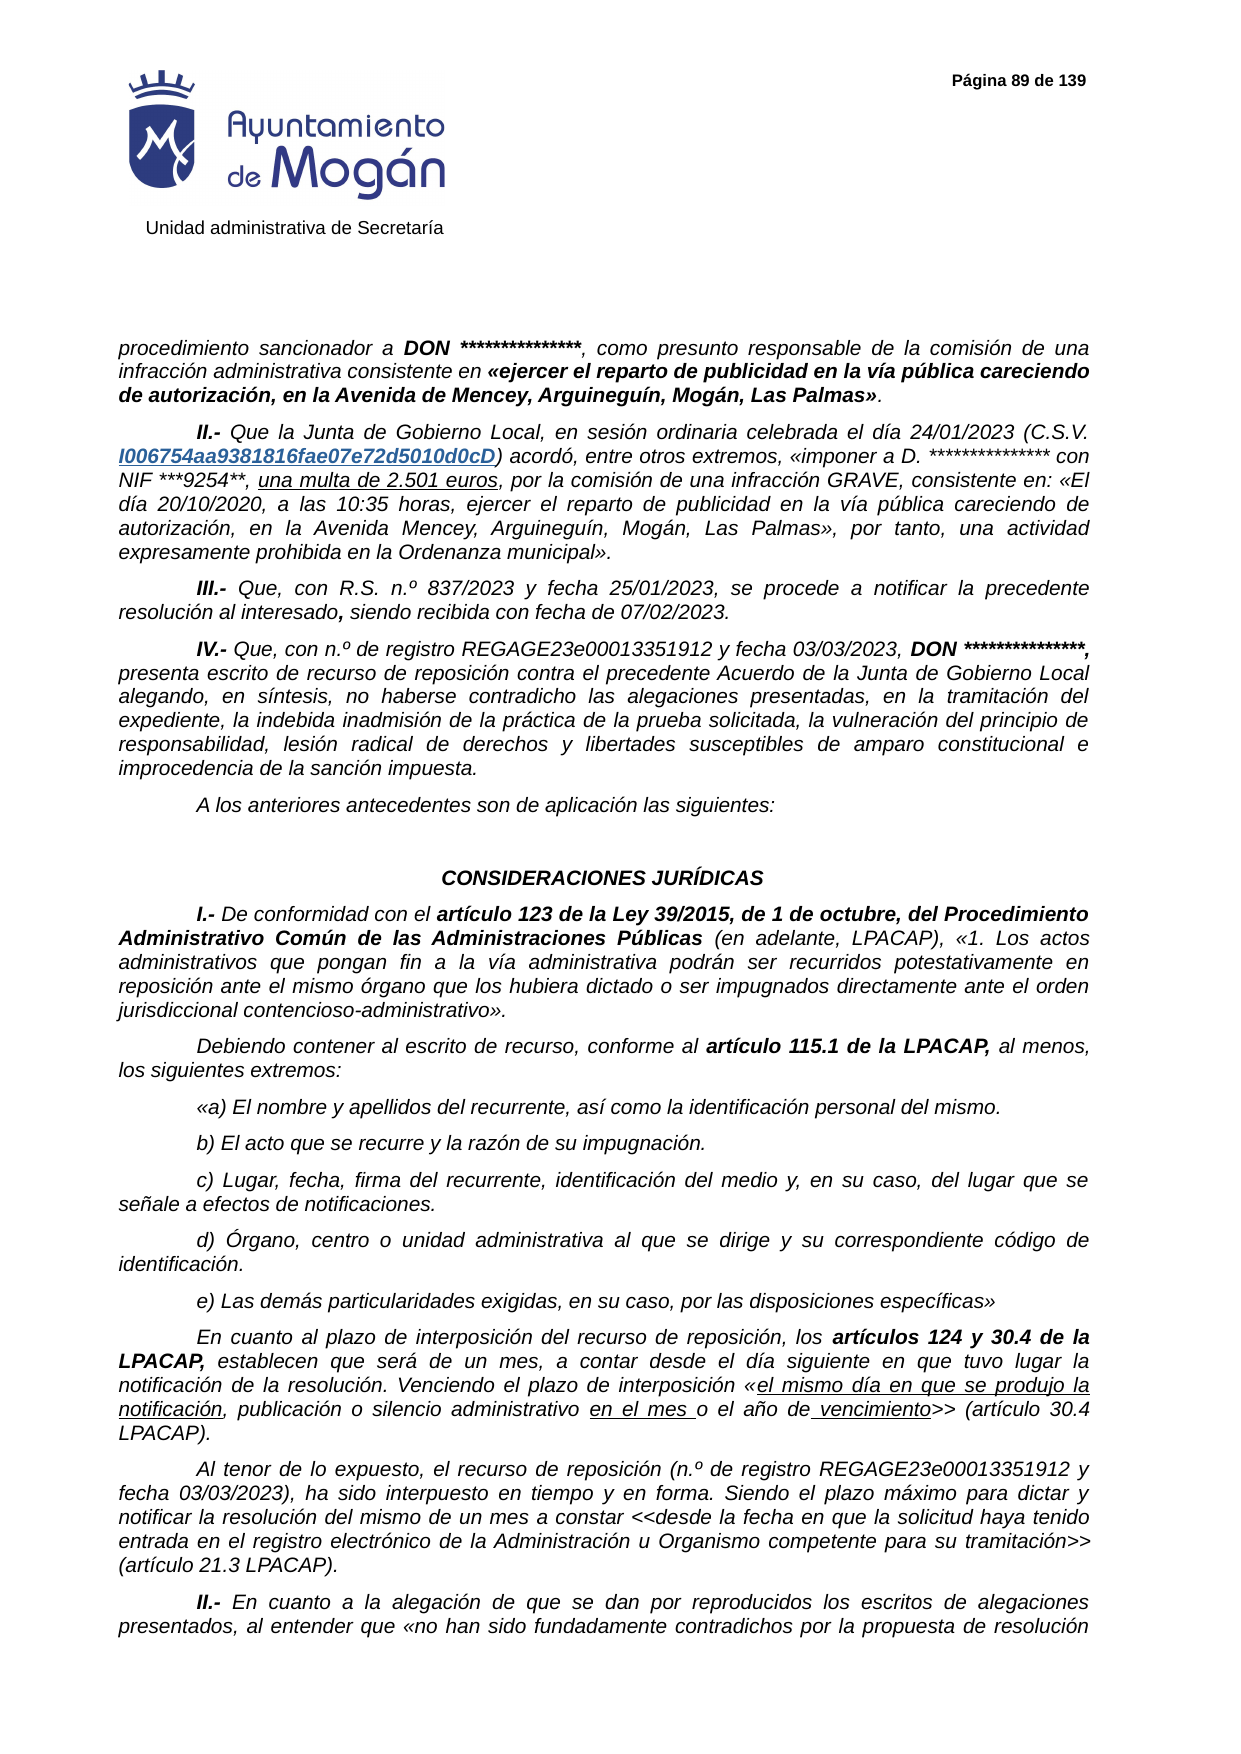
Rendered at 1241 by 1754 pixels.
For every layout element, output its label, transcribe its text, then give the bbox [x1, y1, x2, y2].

text Debiendo contener al escrito de recurso, conforme al artículo 115.1 de la LPACAP, al menos, los siguientes extremos: [118, 1034, 1092, 1082]
text b) El acto que se recurre y la razón de su impugnación. [118, 1131, 1092, 1155]
text c) Lugar, fecha, firma del recurrente, identificación del medio y, en su caso, del lugar que se señale a efectos de notificaciones. [118, 1168, 1092, 1216]
text procedimiento sancionador a DON ***************, como presunto responsable de la comisión de una infracción administrativa consistente en «ejercer el reparto de publicidad en la vía pública careciendo de autorización, en la Avenida de Mencey, Arguineguín, Mogán, Las Palmas». [118, 335, 1092, 407]
text A los anteriores antecedentes son de aplicación las siguientes: [118, 793, 1092, 817]
text II.- En cuanto a la alegación de que se dan por reproducidos los escritos de alegaciones presentados, al entender que «no han sido fundadamente contradichos por la propuesta de resolución [118, 1589, 1092, 1637]
text CONSIDERACIONES JURÍDICAS [118, 866, 1092, 889]
text IV.- Que, con n.º de registro REGAGE23e00013351912 y fecha 03/03/2023, DON ***************, presenta escrito de recurso de reposición contra el precedente Acuerdo de la Junta de Gobierno Local alegando, en síntesis, no haberse contradicho las alegaciones presentadas, en la tramitación del expediente, la indebida inadmisión de la práctica de la prueba solicitada, la vulneración del principio de responsabilidad, lesión radical de derechos y libertades susceptibles de amparo constitucional e improcedencia de la sanción impuesta. [118, 636, 1092, 780]
text En cuanto al plazo de interposición del recurso de reposición, los artículos 124 y 30.4 de la LPACAP, establecen que será de un mes, a contar desde el día siguiente en que tuvo lugar la notificación de la resolución. Venciendo el plazo de interposición «el mismo día en que se produjo la notificación, publicación o silencio administrativo en el mes o el año de vencimiento>> (artículo 30.4 LPACAP). [118, 1325, 1092, 1445]
text Al tenor de lo expuesto, el recurso de reposición (n.º de registro REGAGE23e00013351912 y fecha 03/03/2023), ha sido interpuesto en tiempo y en forma. Siendo el plazo máximo para dictar y notificar la resolución del mismo de un mes a constar <<desde la fecha en que la solicitud haya tenido entrada en el registro electrónico de la Administración u Organismo competente para su tramitación>> (artículo 21.3 LPACAP). [118, 1457, 1092, 1577]
text e) Las demás particularidades exigidas, en su caso, por las disposiciones específicas» [118, 1288, 1092, 1312]
text «a) El nombre y apellidos del recurrente, así como la identificación personal del mismo. [118, 1095, 1092, 1119]
text d) Órgano, centro o unidad administrativa al que se dirige y su correspondiente código de identificación. [118, 1228, 1092, 1276]
text I.- De conformidad con el artículo 123 de la Ley 39/2015, de 1 de octubre, del Procedimiento Administrativo Común de las Administraciones Públicas (en adelante, LPACAP), «1. Los actos administrativos que pongan fin a la vía administrativa podrán ser recurridos potestativamente en reposición ante el mismo órgano que los hubiera dictado o ser impugnados directamente ante el orden jurisdiccional contencioso-administrativo». [118, 902, 1092, 1022]
text II.- Que la Junta de Gobierno Local, en sesión ordinaria celebrada el día 24/01/2023 (C.S.V. I006754aa9381816fae07e72d5010d0cD) acordó, entre otros extremos, «imponer a D. *************** con NIF ***9254**, una multa de 2.501 euros, por la comisión de una infracción GRAVE, consistente en: «El día 20/10/2020, a las 10:35 horas, ejercer el reparto de publicidad en la vía pública careciendo de autorización, en la Avenida Mencey, Arguineguín, Mogán, Las Palmas», por tanto, una actividad expresamente prohibida en la Ordenanza municipal». [118, 420, 1092, 563]
picture [128, 70, 445, 206]
text III.- Que, con R.S. n.º 837/2023 y fecha 25/01/2023, se procede a notificar la precedente resolución al interesado, siendo recibida con fecha de 07/02/2023. [118, 576, 1092, 624]
